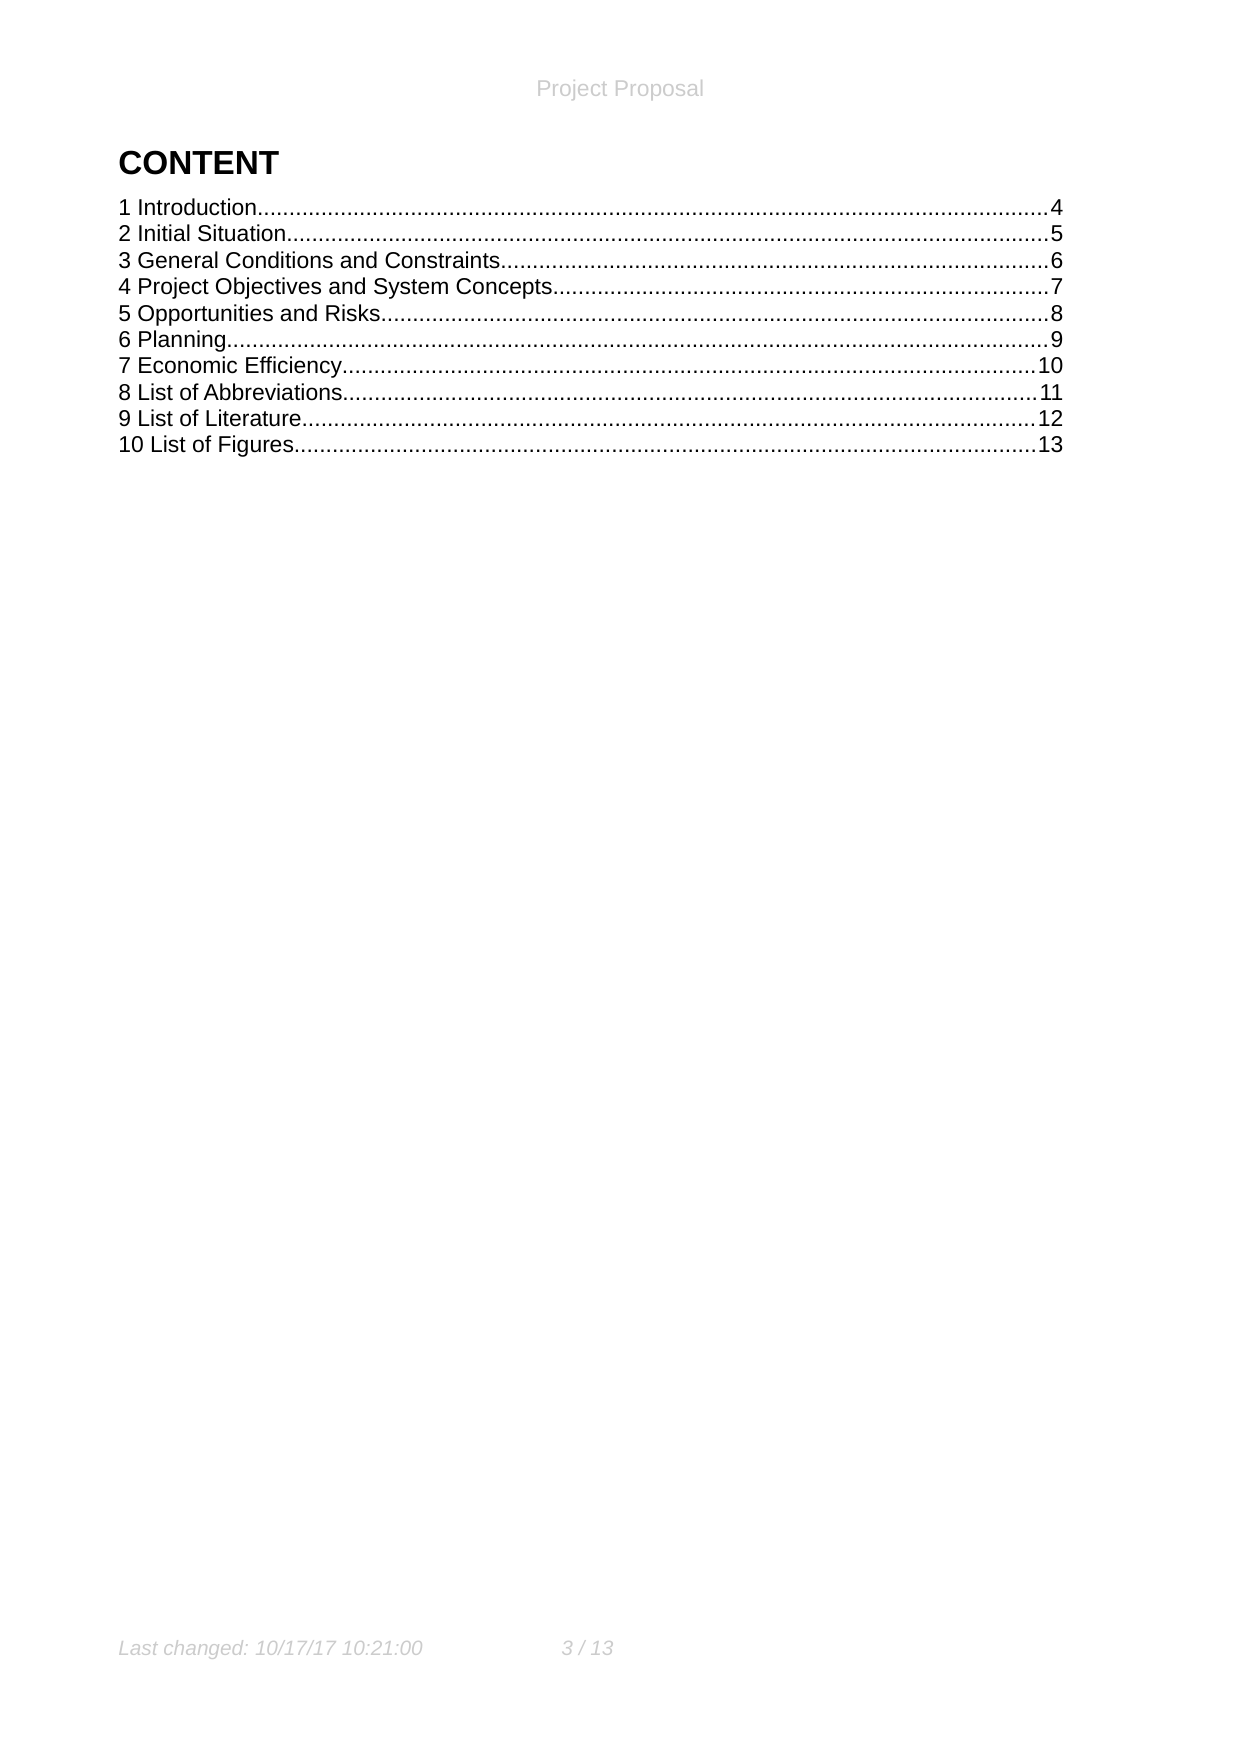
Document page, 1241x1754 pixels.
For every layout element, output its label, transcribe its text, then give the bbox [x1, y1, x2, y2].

text 5 Opportunities and Risks 8 [118, 299, 1122, 326]
text 9 List of Literature 12 [118, 405, 1122, 431]
text 2 Initial Situation 5 [118, 220, 1122, 247]
text 8 List of Abbreviations 11 [118, 378, 1122, 405]
text 4 Project Objectives and System Concepts 7 [118, 273, 1122, 299]
text 1 Introduction 4 [118, 194, 1122, 220]
text 6 Planning 9 [118, 326, 1122, 352]
subtitle Content [118, 143, 1122, 182]
text 3 General Conditions and Constraints 6 [118, 247, 1122, 273]
text 10 List of Figures 13 [118, 431, 1122, 458]
text 7 Economic Efficiency 10 [118, 352, 1122, 378]
